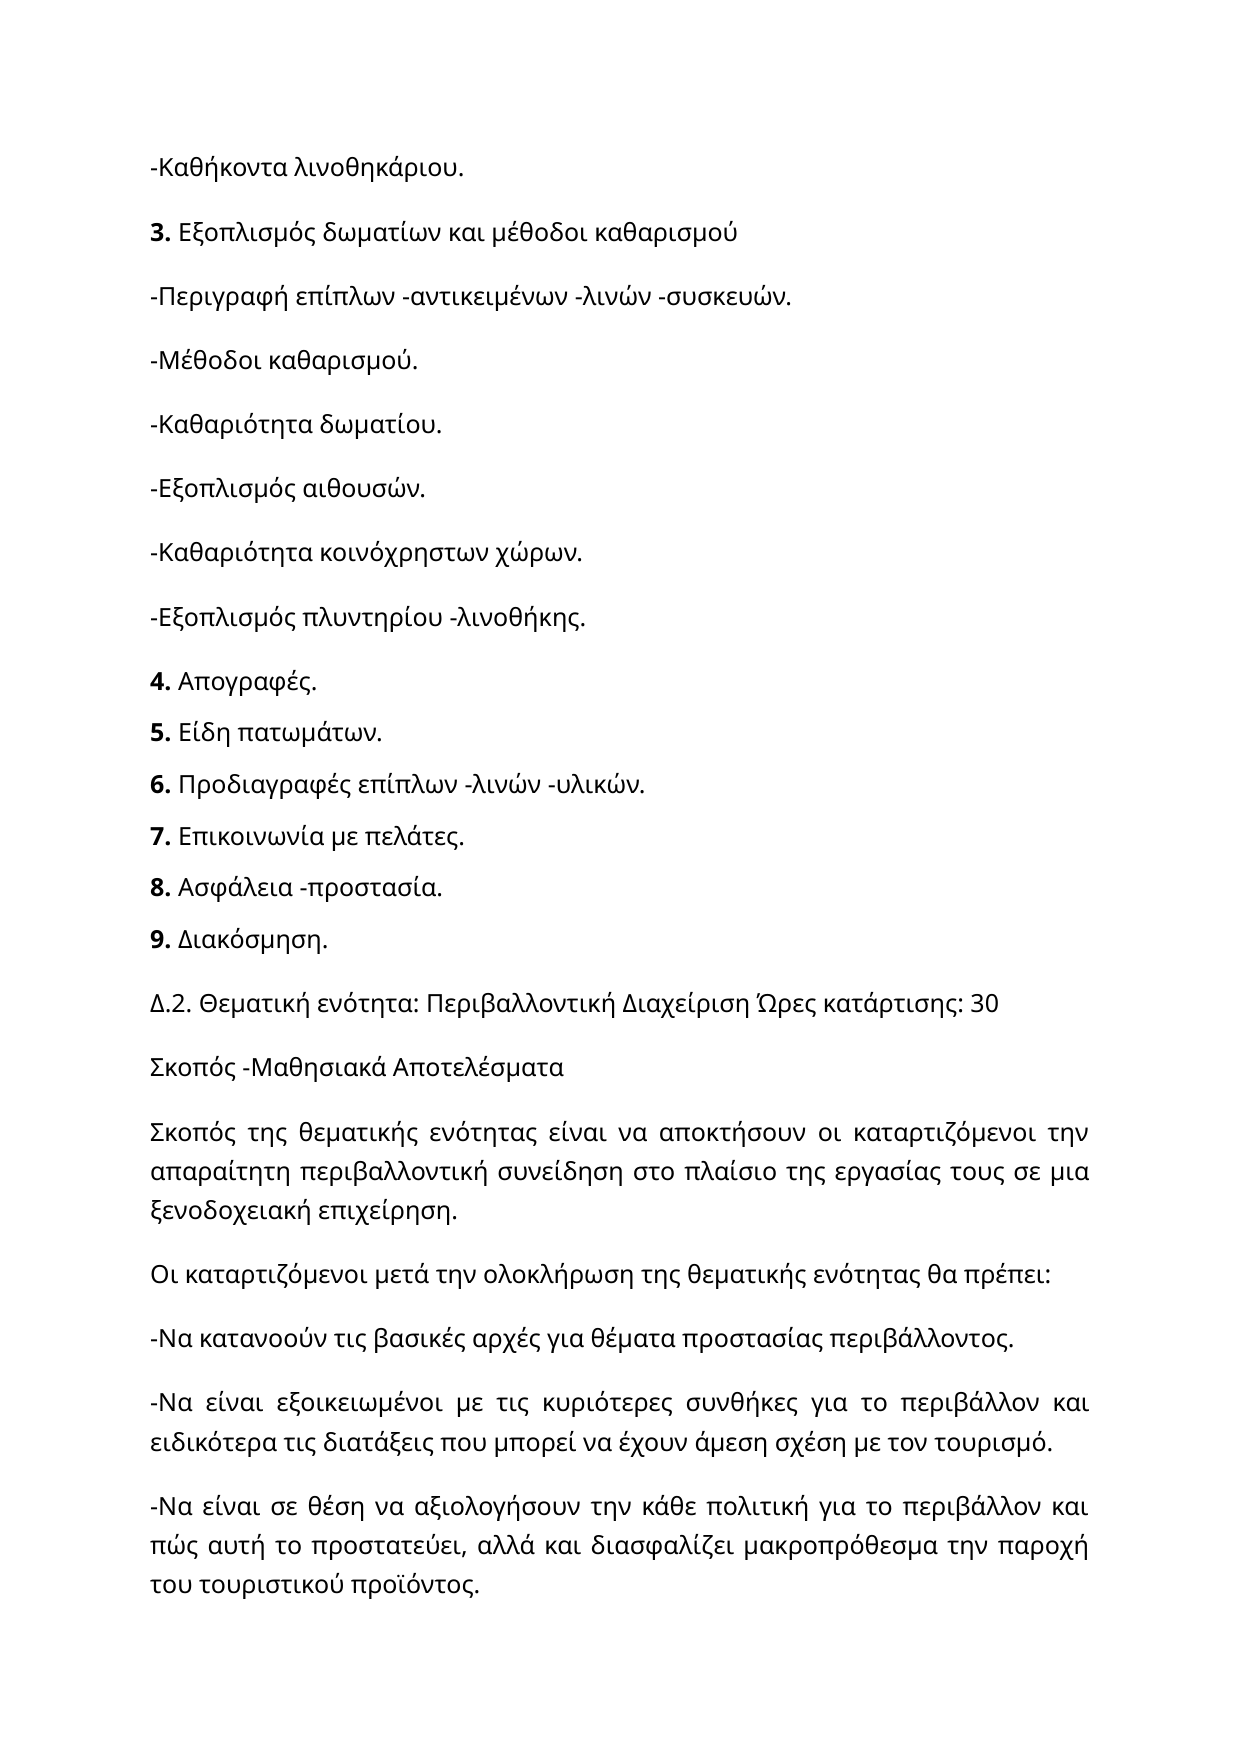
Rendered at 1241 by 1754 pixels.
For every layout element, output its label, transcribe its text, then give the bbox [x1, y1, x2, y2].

text -Καθαριότητα δωματίου. [150, 407, 1090, 441]
text 5. Είδη πατωμάτων. [150, 715, 1090, 749]
text Σκοπός -Μαθησιακά Αποτελέσματα [150, 1050, 1090, 1084]
text Δ.2. Θεματική ενότητα: Περιβαλλοντική Διαχείριση Ώρες κατάρτισης: 30 [150, 986, 1090, 1020]
text 7. Επικοινωνία με πελάτες. [150, 818, 1090, 852]
text 9. Διακόσμηση. [150, 922, 1090, 956]
text -Εξοπλισμός αιθουσών. [150, 471, 1090, 505]
text Οι καταρτιζόμενοι μετά την ολοκλήρωση της θεματικής ενότητας θα πρέπει: [150, 1257, 1090, 1291]
text -Να είναι σε θέση να αξιολογήσουν την κάθε πολιτική για το περιβάλλον και πώς αυτή το προστατεύει, αλλά και διασφαλίζει μακροπρόθεσμα την παροχή του τουριστικού προϊόντος. [150, 1488, 1090, 1601]
text Σκοπός της θεματικής ενότητας είναι να αποκτήσουν οι καταρτιζόμενοι την απαραίτητη περιβαλλοντική συνείδηση στο πλαίσιο της εργασίας τους σε μια ξενοδοχειακή επιχείρηση. [150, 1114, 1090, 1227]
text -Μέθοδοι καθαρισμού. [150, 342, 1090, 377]
text -Περιγραφή επίπλων -αντικειμένων -λινών -συσκευών. [150, 278, 1090, 312]
text 3. Εξοπλισμός δωματίων και μέθοδοι καθαρισμού [150, 214, 1090, 248]
text -Καθαριότητα κοινόχρηστων χώρων. [150, 535, 1090, 569]
text -Να κατανοούν τις βασικές αρχές για θέματα προστασίας περιβάλλοντος. [150, 1321, 1090, 1355]
text 8. Ασφάλεια -προστασία. [150, 870, 1090, 904]
text -Καθήκοντα λινοθηκάριου. [150, 150, 1090, 184]
text -Να είναι εξοικειωμένοι με τις κυριότερες συνθήκες για το περιβάλλον και ειδικότερα τις διατάξεις που μπορεί να έχουν άμεση σχέση με τον τουρισμό. [150, 1385, 1090, 1458]
text 6. Προδιαγραφές επίπλων -λινών -υλικών. [150, 767, 1090, 801]
text 4. Απογραφές. [150, 663, 1090, 697]
text -Εξοπλισμός πλυντηρίου -λινοθήκης. [150, 599, 1090, 633]
